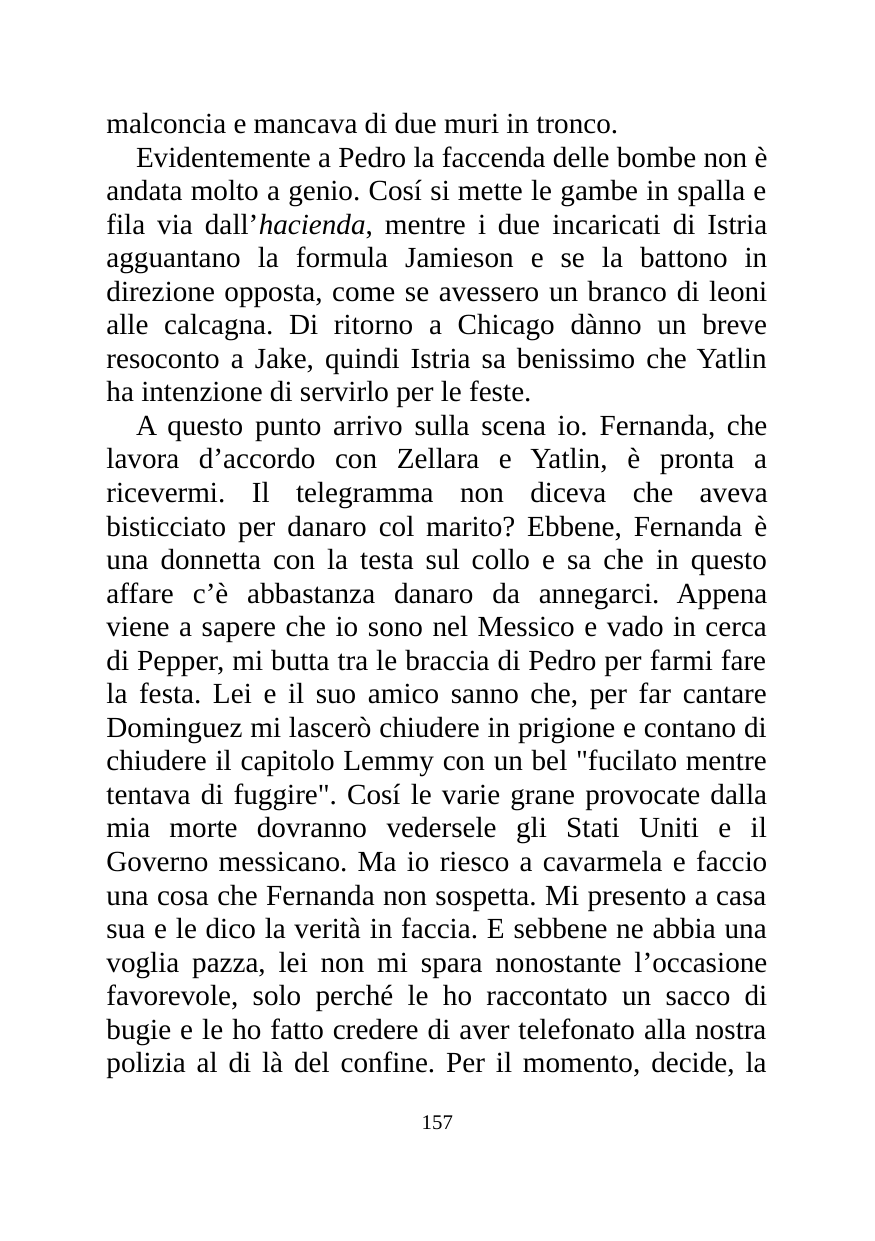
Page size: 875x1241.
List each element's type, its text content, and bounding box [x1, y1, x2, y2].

text Evidentemente a Pedro la faccenda delle bombe non è andata molto a genio. Cosí si mette le gambe in spalla e fila via dall’hacienda, mentre i due incaricati di Istria agguantano la formula Jamieson e se la battono in direzione opposta, come se avessero un branco di leoni alle calcagna. Di ritorno a Chicago dànno un breve resoconto a Jake, quindi Istria sa benissimo che Yatlin ha intenzione di servirlo per le feste. [106, 140, 768, 408]
text malconcia e mancava di due muri in tronco. [106, 106, 768, 140]
text A questo punto arrivo sulla scena io. Fernanda, che lavora d’accordo con Zellara e Yatlin, è pronta a ricevermi. Il telegramma non diceva che aveva bisticciato per danaro col marito? Ebbene, Fernanda è una donnetta con la testa sul collo e sa che in questo affare c’è abbastanza danaro da annegarci. Appena viene a sapere che io sono nel Messico e vado in cerca di Pepper, mi butta tra le braccia di Pedro per farmi fare la festa. Lei e il suo amico sanno che, per far cantare Dominguez mi lascerò chiudere in prigione e contano di chiudere il capitolo Lemmy con un bel "fucilato mentre tentava di fuggire". Cosí le varie grane provocate dalla mia morte dovranno vedersele gli Stati Uniti e il Governo messicano. Ma io riesco a cavarmela e faccio una cosa che Fernanda non sospetta. Mi presento a casa sua e le dico la verità in faccia. E sebbene ne abbia una voglia pazza, lei non mi spara nonostante l’occasione favorevole, solo perché le ho raccontato un sacco di bugie e le ho fatto credere di aver telefonato alla nostra polizia al di là del confine. Per il momento, decide, la [106, 408, 768, 1079]
